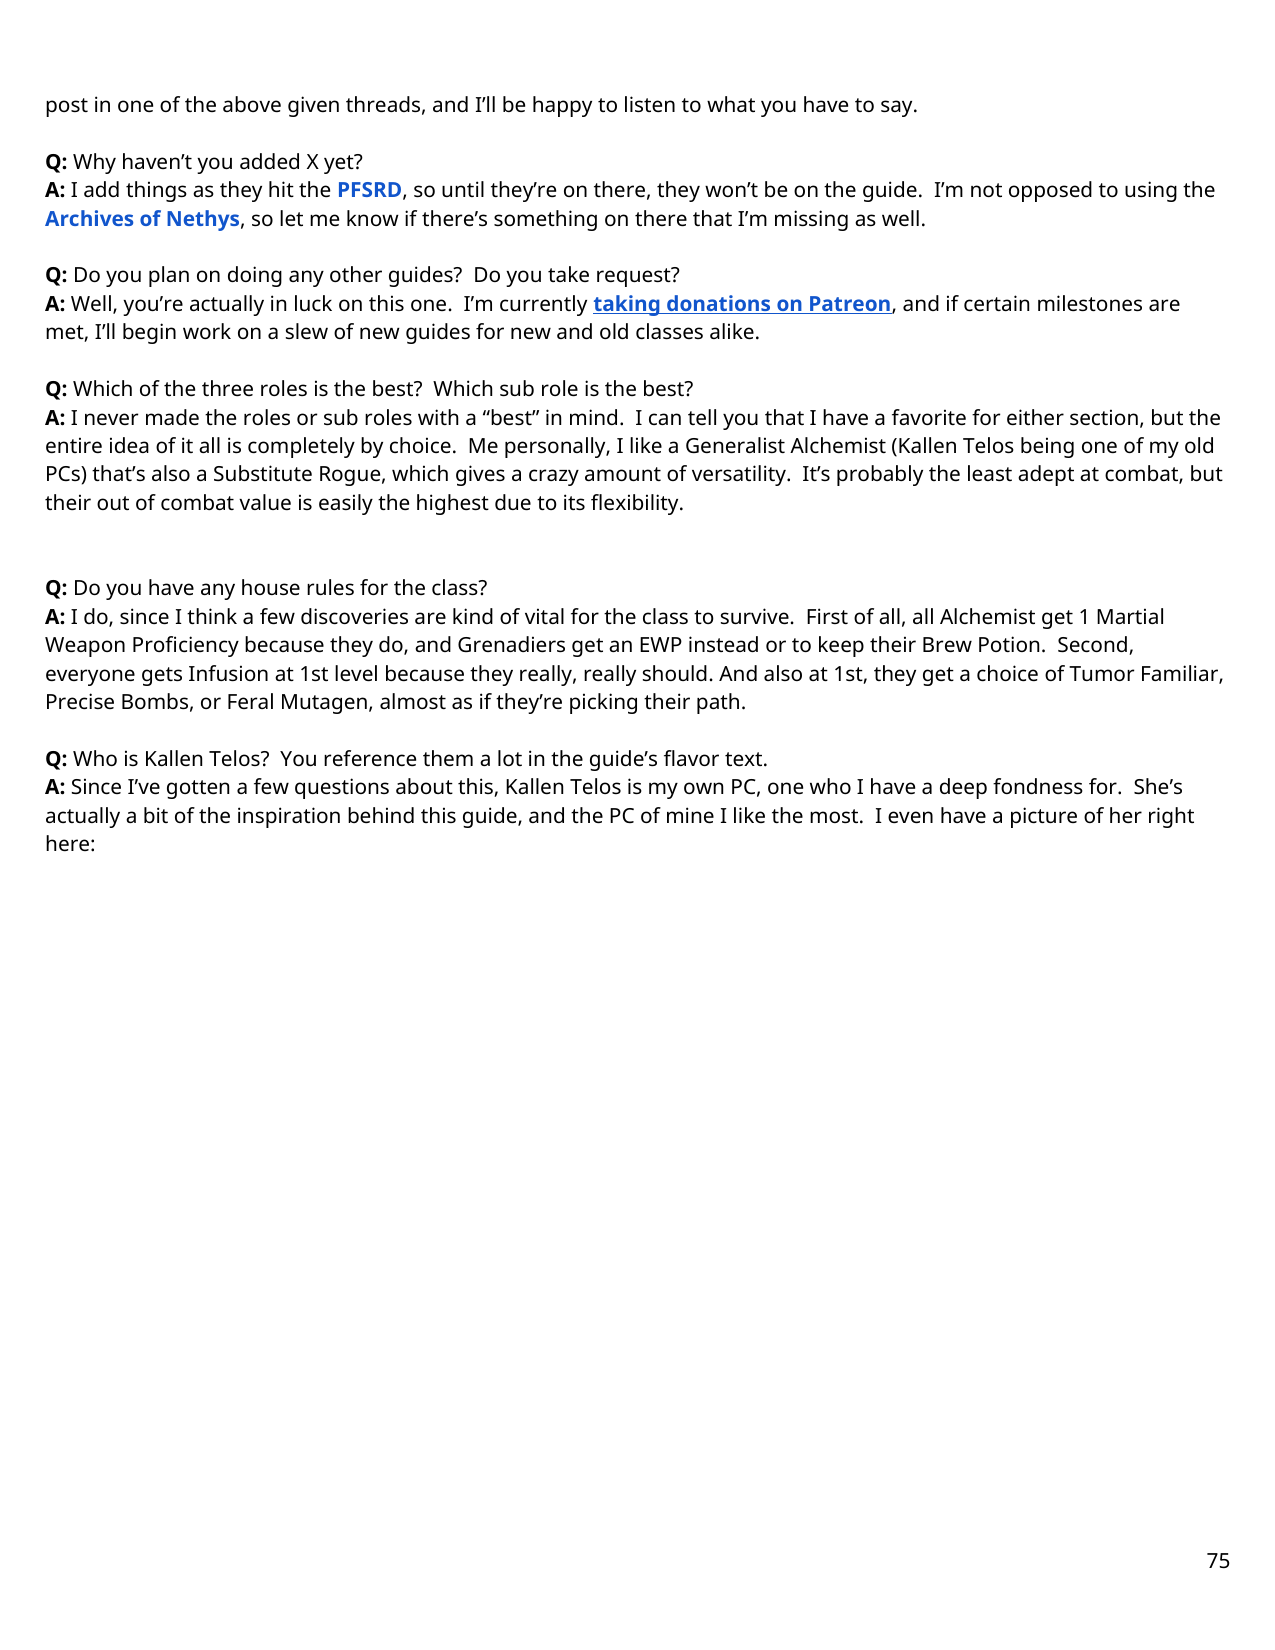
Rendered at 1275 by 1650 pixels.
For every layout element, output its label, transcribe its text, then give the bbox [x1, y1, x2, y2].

text A: I do, since I think a few discoveries are kind of vital for the class to survive. First of all, all Alchemist get 1 Martial Weapon Proficiency because they do, and Grenadiers get an EWP instead or to keep their Brew Potion. Second, everyone gets Infusion at 1st level because they really, really should. And also at 1st, they get a choice of Tumor Familiar, Precise Bombs, or Feral Mutagen, almost as if they’re picking their path. [45, 602, 1230, 716]
text Q: Do you have any house rules for the class? [45, 573, 1230, 602]
text Q: Why haven’t you added X yet? [45, 147, 1230, 175]
text Q: Do you plan on doing any other guides? Do you take request? [45, 261, 1230, 289]
text Q: Who is Kallen Telos? You reference them a lot in the guide’s flavor text. [45, 744, 1230, 772]
text post in one of the above given threads, and I’ll be happy to listen to what you have to say. [45, 90, 1230, 118]
text Q: Which of the three roles is the best? Which sub role is the best? [45, 374, 1230, 403]
text A: I never made the roles or sub roles with a “best” in mind. I can tell you that I have a favorite for either section, but the entire idea of it all is completely by choice. Me personally, I like a Generalist Alchemist (Kallen Telos being one of my old PCs) that’s also a Substitute Rogue, which gives a crazy amount of versatility. It’s probably the least adept at combat, but their out of combat value is easily the highest due to its flexibility. [45, 403, 1230, 516]
text A: Well, you’re actually in luck on this one. I’m currently taking donations on Patreon, and if certain milestones are met, I’ll begin work on a slew of new guides for new and old classes alike. [45, 289, 1230, 346]
text A: I add things as they hit the PFSRD, so until they’re on there, they won’t be on the guide. I’m not opposed to using the Archives of Nethys, so let me know if there’s something on there that I’m missing as well. [45, 175, 1230, 232]
text A: Since I’ve gotten a few questions about this, Kallen Telos is my own PC, one who I have a deep fondness for. She’s actually a bit of the inspiration behind this guide, and the PC of mine I like the most. I even have a picture of her right here: [45, 772, 1230, 858]
